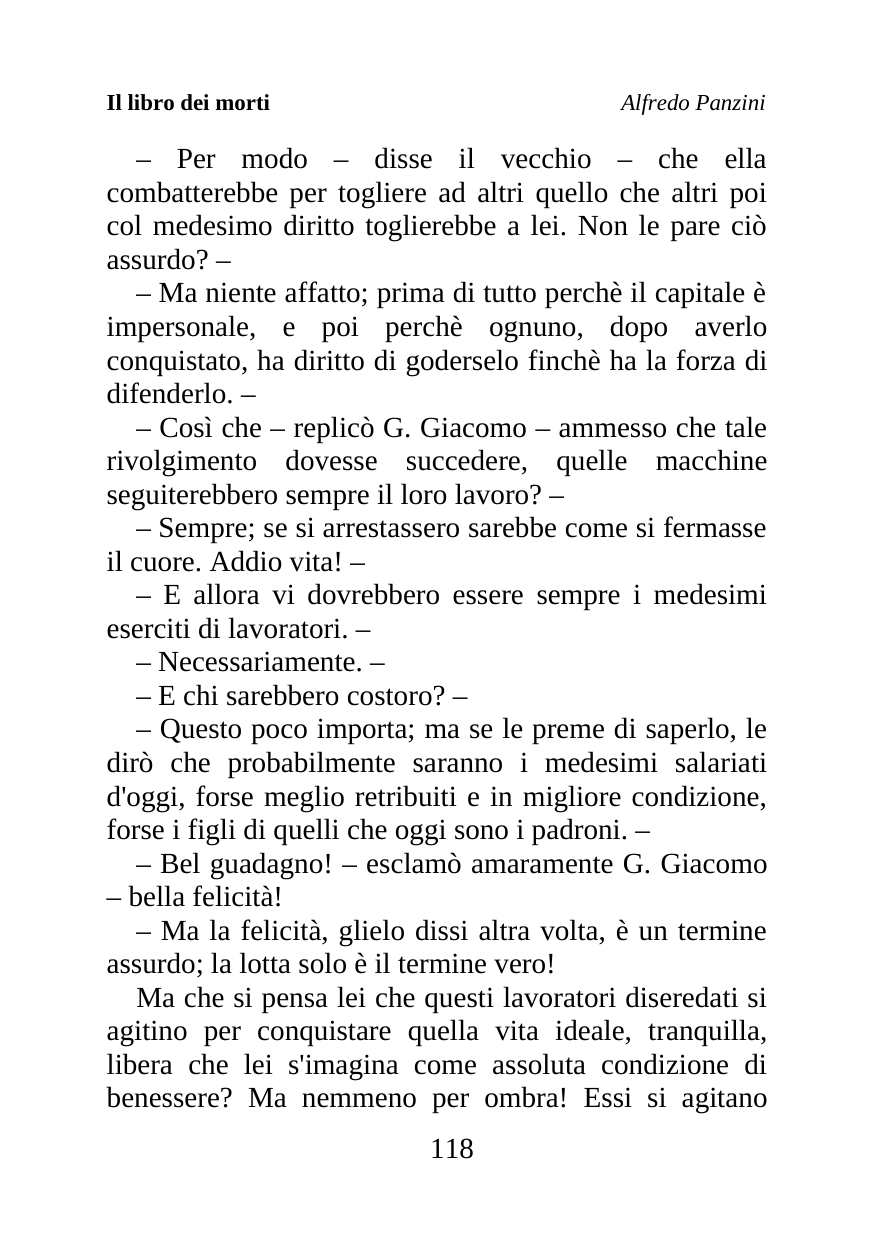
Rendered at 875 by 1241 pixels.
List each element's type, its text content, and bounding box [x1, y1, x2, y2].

text – Bel guadagno! – esclamò amaramente G. Giacomo – bella felicità! [106, 846, 768, 913]
text Ma che si pensa lei che questi lavoratori diseredati si agitino per conquistare quella vita ideale, tranquilla, libera che lei s'imagina come assoluta condizione di benessere? Ma nemmeno per ombra! Essi si agitano [106, 980, 768, 1114]
text – E allora vi dovrebbero essere sempre i medesimi eserciti di lavoratori. – [106, 577, 768, 644]
text – Questo poco importa; ma se le preme di saperlo, le dirò che probabilmente saranno i medesimi salariati d'oggi, forse meglio retribuiti e in migliore condizione, forse i figli di quelli che oggi sono i padroni. – [106, 712, 768, 846]
text – Per modo – disse il vecchio – che ella combatterebbe per togliere ad altri quello che altri poi col medesimo diritto toglierebbe a lei. Non le pare ciò assurdo? – [106, 141, 768, 276]
text – Ma niente affatto; prima di tutto perchè il capitale è impersonale, e poi perchè ognuno, dopo averlo conquistato, ha diritto di goderselo finchè ha la forza di difenderlo. – [106, 276, 768, 410]
text – E chi sarebbero costoro? – [106, 678, 768, 712]
text – Necessariamente. – [106, 644, 768, 678]
text – Ma la felicità, glielo dissi altra volta, è un termine assurdo; la lotta solo è il termine vero! [106, 913, 768, 980]
text – Sempre; se si arrestassero sarebbe come si fermasse il cuore. Addio vita! – [106, 510, 768, 577]
text – Così che – replicò G. Giacomo – ammesso che tale rivolgimento dovesse succedere, quelle macchine seguiterebbero sempre il loro lavoro? – [106, 410, 768, 510]
